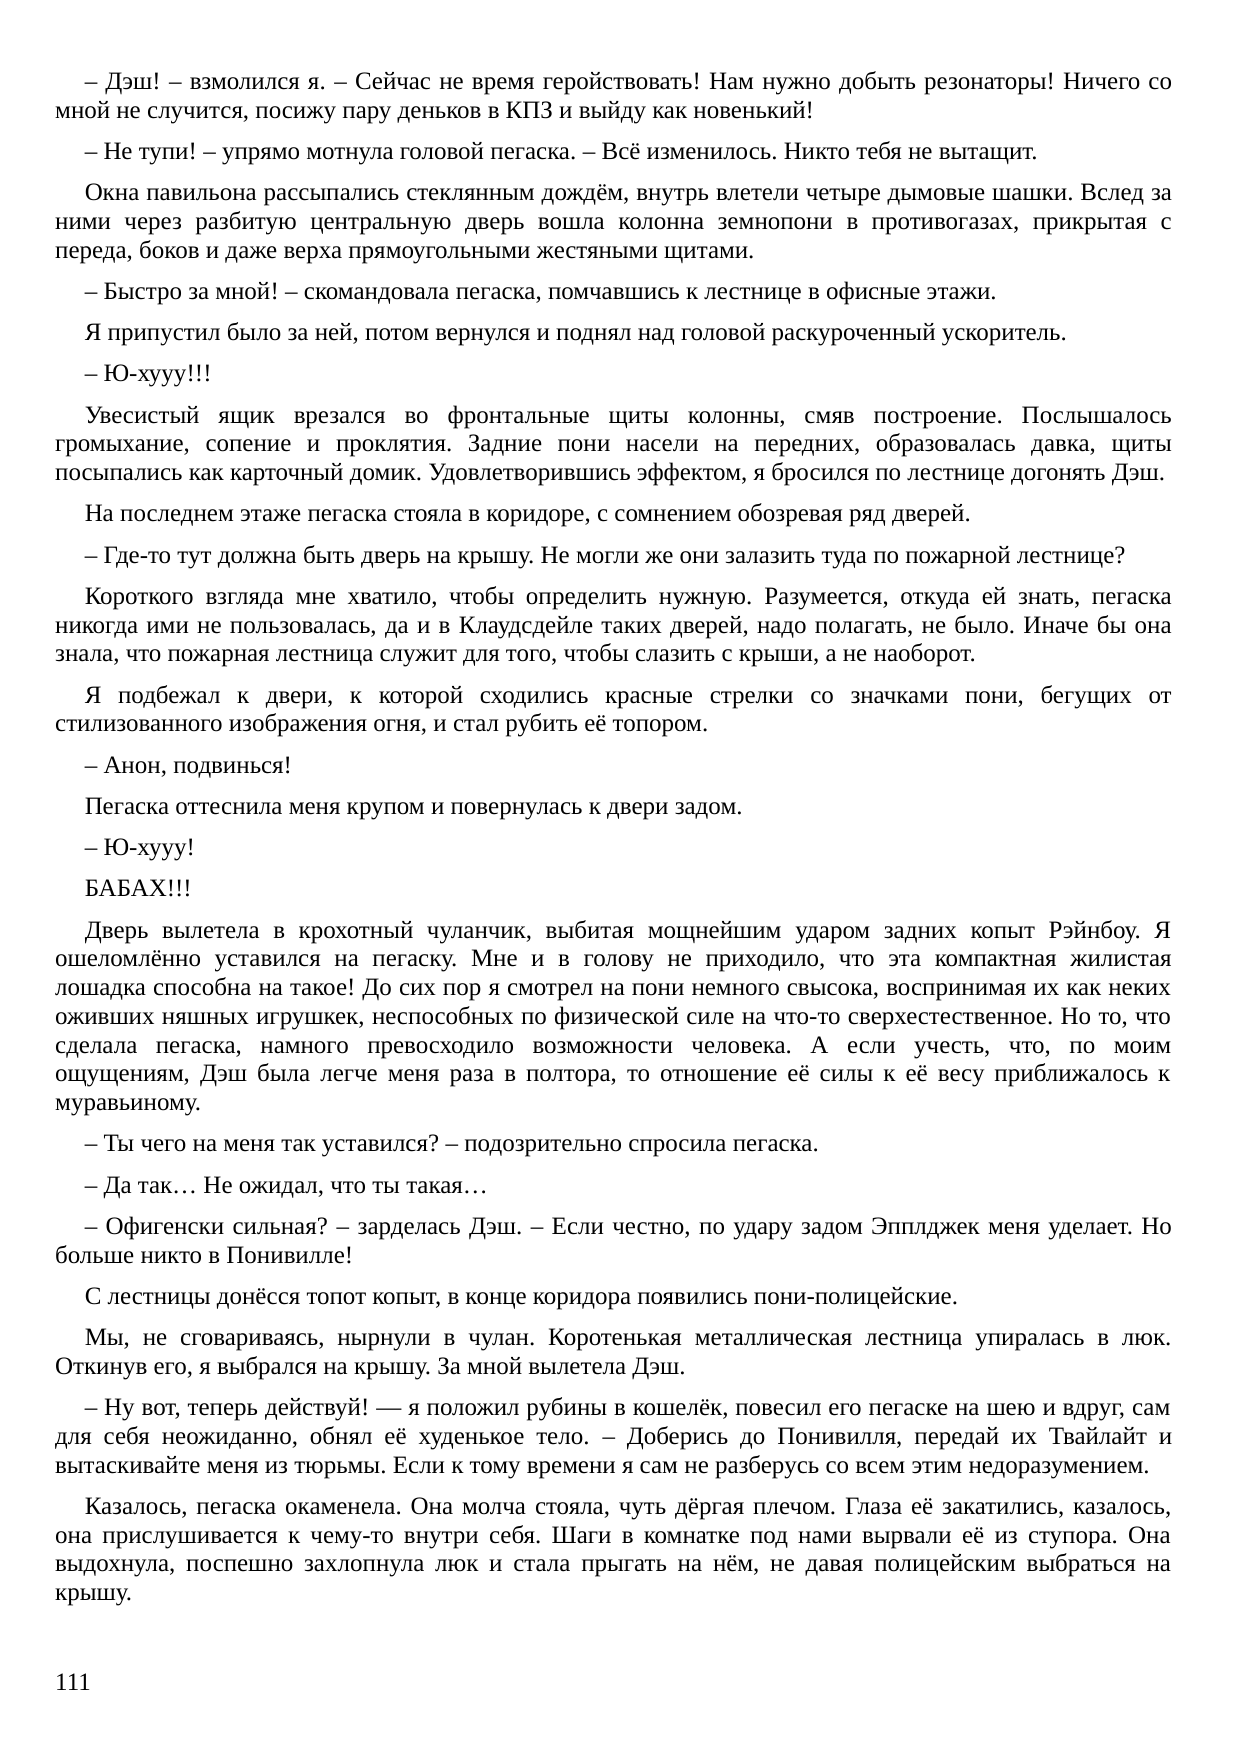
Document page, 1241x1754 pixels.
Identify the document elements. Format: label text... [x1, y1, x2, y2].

text На последнем этаже пегаска стояла в коридоре, с сомнением обозревая ряд дверей. [55, 498, 1173, 527]
text Окна павильона рассыпались стеклянным дождём, внутрь влетели четыре дымовые шашки. Вслед за ними через разбитую центральную дверь вошла колонна земнопони в противогазах, прикрытая с переда, боков и даже верха прямоугольными жестяными щитами. [55, 177, 1173, 263]
text – Не тупи! – упрямо мотнула головой пегаска. – Всё изменилось. Никто тебя не вытащит. [55, 136, 1173, 165]
text – Где-то тут должна быть дверь на крышу. Не могли же они залазить туда по пожарной лестнице? [55, 540, 1173, 568]
text – Анон, подвинься! [55, 750, 1173, 778]
text Я подбежал к двери, к которой сходились красные стрелки со значками пони, бегущих от стилизованного изображения огня, и стал рубить её топором. [55, 680, 1173, 737]
text – Ну вот, теперь действуй! — я положил рубины в кошелёк, повесил его пегаске на шею и вдруг, сам для себя неожиданно, обнял её худенькое тело. – Доберись до Понивилля, передай их Твайлайт и вытаскивайте меня из тюрьмы. Если к тому времени я сам не разберусь со всем этим недоразумением. [55, 1392, 1173, 1478]
text – Ты чего на меня так уставился? – подозрительно спросила пегаска. [55, 1128, 1173, 1157]
text Мы, не сговариваясь, нырнули в чулан. Коротенькая металлическая лестница упиралась в люк. Откинув его, я выбрался на крышу. За мной вылетела Дэш. [55, 1322, 1173, 1380]
text – Офигенски сильная? – зарделась Дэш. – Если честно, по удару задом Эпплджек меня уделает. Но больше никто в Понивилле! [55, 1211, 1173, 1268]
text Увесистый ящик врезался во фронтальные щиты колонны, смяв построение. Послышалось громыхание, сопение и проклятия. Задние пони насели на передних, образовалась давка, щиты посыпались как карточный домик. Удовлетворившись эффектом, я бросился по лестнице догонять Дэш. [55, 400, 1173, 486]
text – Да так… Не ожидал, что ты такая… [55, 1170, 1173, 1198]
text Пегаска оттеснила меня крупом и повернулась к двери задом. [55, 791, 1173, 820]
text Короткого взгляда мне хватило, чтобы определить нужную. Разумеется, откуда ей знать, пегаска никогда ими не пользовалась, да и в Клаудсдейле таких дверей, надо полагать, не было. Иначе бы она знала, что пожарная лестница служит для того, чтобы слазить с крыши, а не наоборот. [55, 581, 1173, 667]
text – Быстро за мной! – скомандовала пегаска, помчавшись к лестнице в офисные этажи. [55, 276, 1173, 305]
text Казалось, пегаска окаменела. Она молча стояла, чуть дёргая плечом. Глаза её закатились, казалось, она прислушивается к чему-то внутри себя. Шаги в комнатке под нами вырвали её из ступора. Она выдохнула, поспешно захлопнула люк и стала прыгать на нём, не давая полицейским выбраться на крышу. [55, 1491, 1173, 1606]
text БАБАХ!!! [55, 873, 1173, 902]
text С лестницы донёсся топот копыт, в конце коридора появились пони-полицейские. [55, 1281, 1173, 1310]
text – Ю-хууу! [55, 832, 1173, 861]
text Я припустил было за ней, потом вернулся и поднял над головой раскуроченный ускоритель. [55, 317, 1173, 346]
text – Дэш! – взмолился я. – Сейчас не время геройствовать! Нам нужно добыть резонаторы! Ничего со мной не случится, посижу пару деньков в КПЗ и выйду как новенький! [55, 66, 1173, 123]
text Дверь вылетела в крохотный чуланчик, выбитая мощнейшим ударом задних копыт Рэйнбоу. Я ошеломлённо уставился на пегаску. Мне и в голову не приходило, что эта компактная жилистая лошадка способна на такое! До сих пор я смотрел на пони немного свысока, воспринимая их как неких оживших няшных игрушкек, неспособных по физической силе на что-то сверхестественное. Но то, что сделала пегаска, намного превосходило возможности человека. А если учесть, что, по моим ощущениям, Дэш была легче меня раза в полтора, то отношение её силы к её весу приближалось к муравьиному. [55, 915, 1173, 1116]
text – Ю-хууу!!! [55, 358, 1173, 387]
